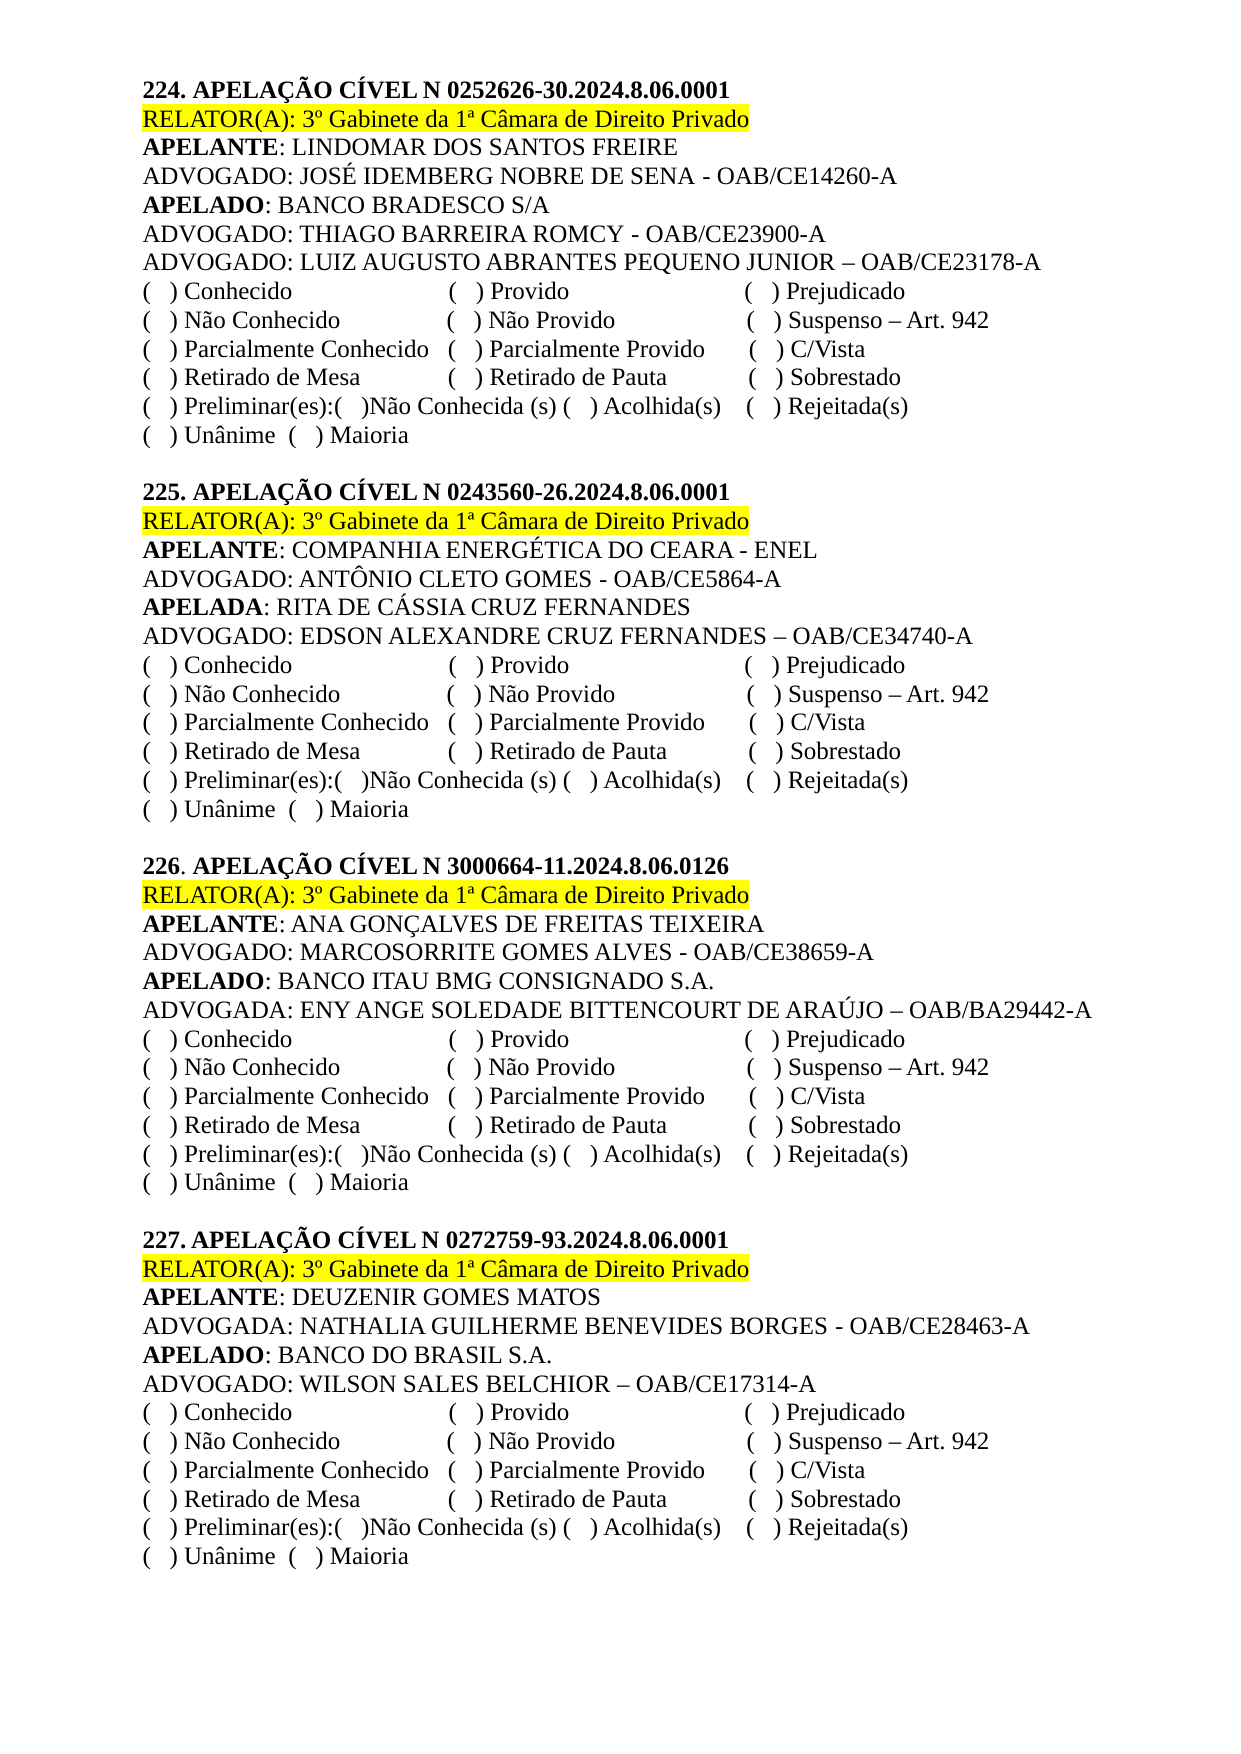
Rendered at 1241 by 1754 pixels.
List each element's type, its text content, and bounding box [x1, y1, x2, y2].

text ( ) Conhecido ( ) Provido ( ) Prejudicado [142, 650, 1141, 679]
text ( ) Preliminar(es):( )Não Conhecida (s) ( ) Acolhida(s) ( ) Rejeitada(s) [142, 765, 1158, 794]
text ( ) Retirado de Mesa ( ) Retirado de Pauta ( ) Sobrestado [142, 1484, 1158, 1512]
text ( ) Unânime ( ) Maioria 225. APELAÇÃO CÍVEL N 0243560-26.2024.8.06.0001 RELATOR(A): 3º Gabinete da 1ª Câmara de Direito Privado APELANTE: COMPANHIA ENERGÉTICA DO CEARA - ENEL ADVOGADO: ANTÔNIO CLETO GOMES - OAB/CE5864-A APELADA: RITA DE CÁSSIA CRUZ FERNANDES ADVOGADO: EDSON ALEXANDRE CRUZ FERNANDES – OAB/CE34740-A [142, 420, 1141, 650]
text ( ) Não Conhecido ( ) Não Provido ( ) Suspenso – Art. 942 [142, 1426, 1158, 1455]
text ( ) Não Conhecido ( ) Não Provido ( ) Suspenso – Art. 942 [142, 1052, 1158, 1081]
text ( ) Retirado de Mesa ( ) Retirado de Pauta ( ) Sobrestado [142, 736, 1158, 765]
text ( ) Unânime ( ) Maioria [142, 1541, 1141, 1627]
text ( ) Não Conhecido ( ) Não Provido ( ) Suspenso – Art. 942 [142, 305, 1158, 334]
text ( ) Conhecido ( ) Provido ( ) Prejudicado [142, 1024, 1141, 1052]
text ( ) Parcialmente Conhecido ( ) Parcialmente Provido ( ) C/Vista [142, 1455, 1158, 1484]
text ( ) Retirado de Mesa ( ) Retirado de Pauta ( ) Sobrestado [142, 362, 1158, 391]
text ( ) Conhecido ( ) Provido ( ) Prejudicado [142, 1397, 1141, 1426]
text ( ) Preliminar(es):( )Não Conhecida (s) ( ) Acolhida(s) ( ) Rejeitada(s) [142, 1512, 1158, 1541]
text ( ) Não Conhecido ( ) Não Provido ( ) Suspenso – Art. 942 [142, 679, 1158, 707]
text ( ) Conhecido ( ) Provido ( ) Prejudicado [142, 276, 1141, 305]
text ( ) Parcialmente Conhecido ( ) Parcialmente Provido ( ) C/Vista [142, 1081, 1158, 1110]
text ( ) Parcialmente Conhecido ( ) Parcialmente Provido ( ) C/Vista [142, 707, 1158, 736]
text ( ) Preliminar(es):( )Não Conhecida (s) ( ) Acolhida(s) ( ) Rejeitada(s) [142, 1139, 1158, 1167]
text ( ) Retirado de Mesa ( ) Retirado de Pauta ( ) Sobrestado [142, 1110, 1158, 1139]
text ( ) Parcialmente Conhecido ( ) Parcialmente Provido ( ) C/Vista [142, 334, 1158, 362]
text ( ) Preliminar(es):( )Não Conhecida (s) ( ) Acolhida(s) ( ) Rejeitada(s) [142, 391, 1158, 420]
text ( ) Unânime ( ) Maioria 227. APELAÇÃO CÍVEL N 0272759-93.2024.8.06.0001 RELATOR(A): 3º Gabinete da 1ª Câmara de Direito Privado APELANTE: DEUZENIR GOMES MATOS ADVOGADA: NATHALIA GUILHERME BENEVIDES BORGES - OAB/CE28463-A APELADO: BANCO DO BRASIL S.A. ADVOGADO: WILSON SALES BELCHIOR – OAB/CE17314-A [142, 1167, 1141, 1397]
text 224. APELAÇÃO CÍVEL N 0252626-30.2024.8.06.0001 RELATOR(A): 3º Gabinete da 1ª Câmara de Direito Privado APELANTE: LINDOMAR DOS SANTOS FREIRE ADVOGADO: JOSÉ IDEMBERG NOBRE DE SENA - OAB/CE14260-A APELADO: BANCO BRADESCO S/A ADVOGADO: THIAGO BARREIRA ROMCY - OAB/CE23900-A ADVOGADO: LUIZ AUGUSTO ABRANTES PEQUENO JUNIOR – OAB/CE23178-A [142, 75, 1141, 276]
text ( ) Unânime ( ) Maioria 226. APELAÇÃO CÍVEL N 3000664-11.2024.8.06.0126 RELATOR(A): 3º Gabinete da 1ª Câmara de Direito Privado APELANTE: ANA GONÇALVES DE FREITAS TEIXEIRA ADVOGADO: MARCOSORRITE GOMES ALVES - OAB/CE38659-A APELADO: BANCO ITAU BMG CONSIGNADO S.A. ADVOGADA: ENY ANGE SOLEDADE BITTENCOURT DE ARAÚJO – OAB/BA29442-A [142, 794, 1141, 1024]
